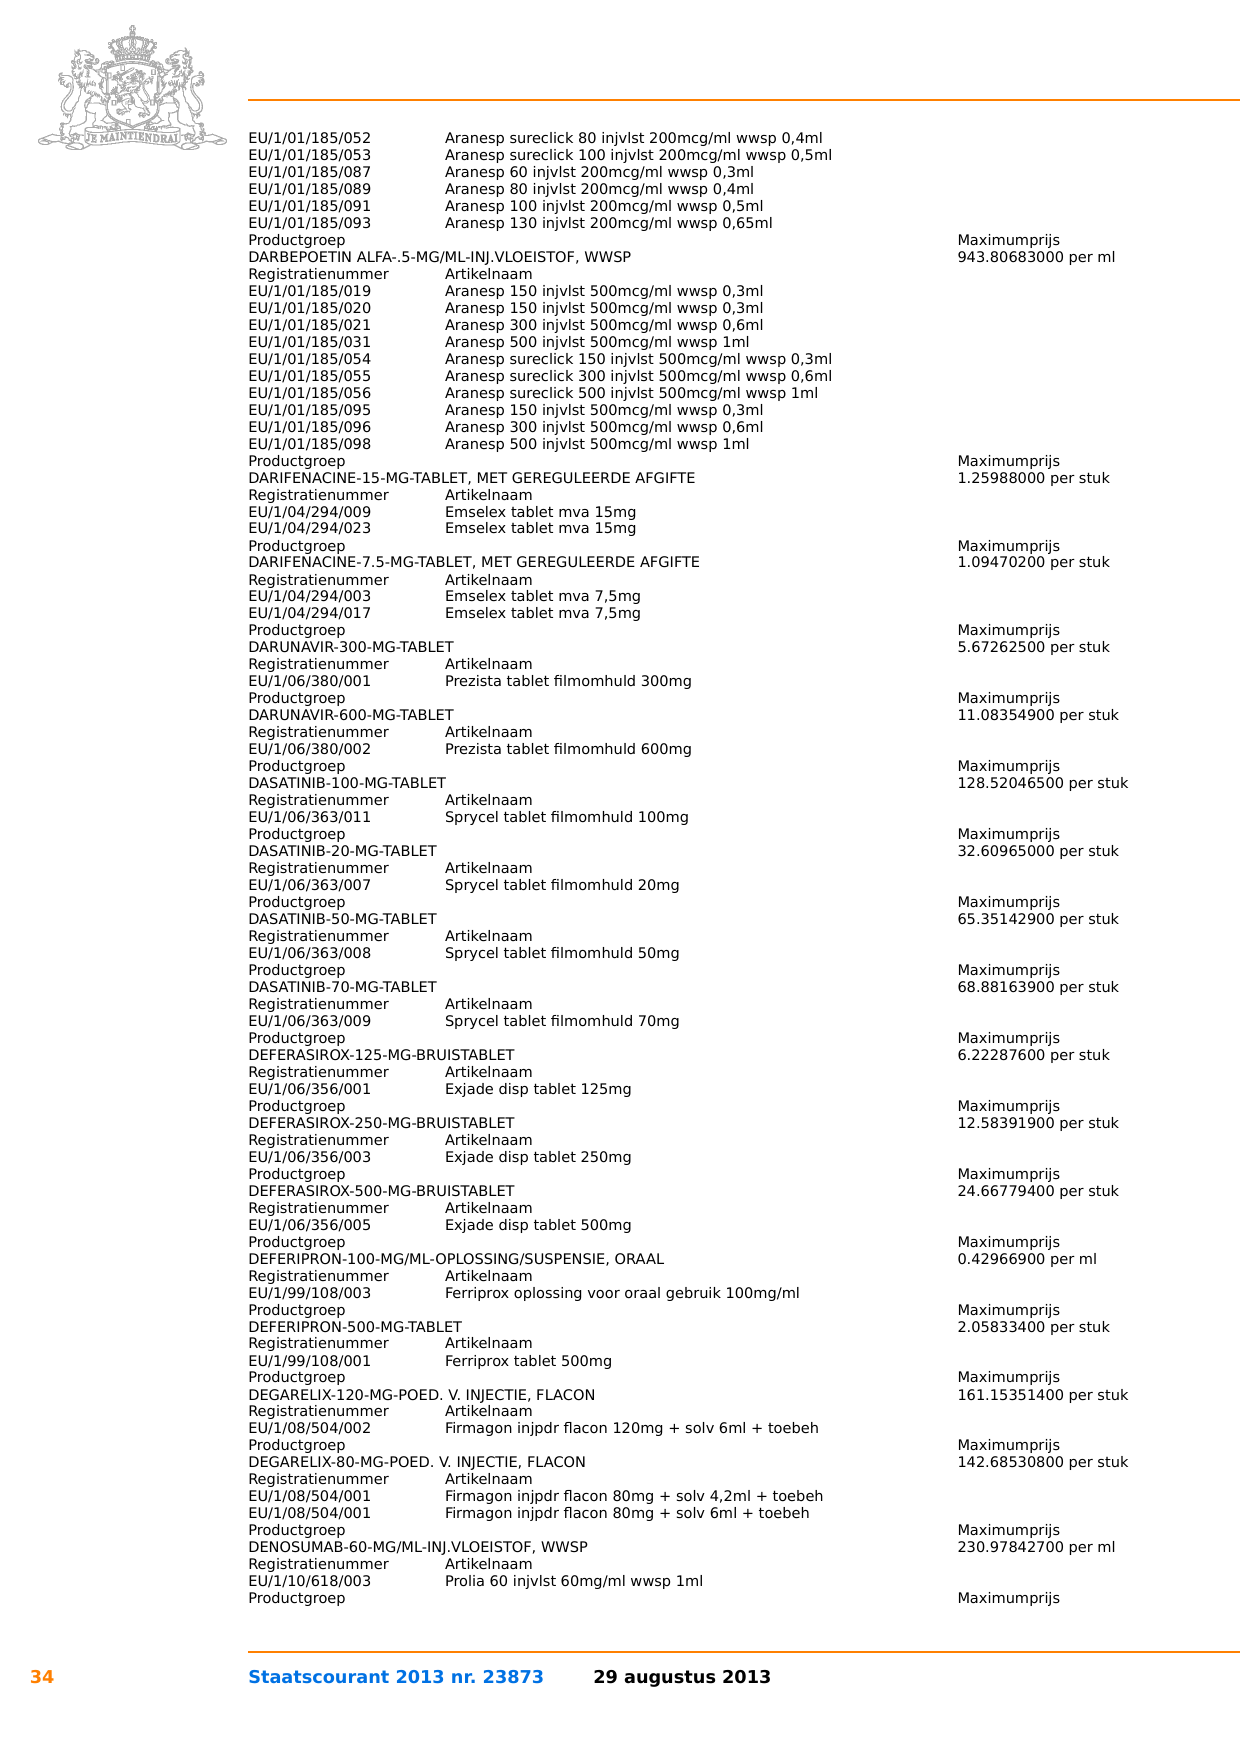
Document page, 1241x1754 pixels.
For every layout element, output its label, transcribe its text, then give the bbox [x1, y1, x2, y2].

table_cell EU/1/01/185/053 [248, 147, 439, 164]
table_cell Artikelnaam [439, 860, 951, 877]
table_cell DASATINIB-20-MG-TABLET [248, 843, 951, 860]
table_cell Registratienummer [248, 792, 439, 809]
table_cell Aranesp sureclick 300 injvlst 500mcg/ml wwsp 0,6ml [439, 368, 951, 384]
table_cell Productgroep [248, 826, 439, 843]
table_cell EU/1/08/504/002 [248, 1420, 439, 1437]
table_cell Prezista tablet filmomhuld 300mg [439, 673, 951, 690]
table_cell [951, 1013, 1163, 1030]
table_cell 5.67262500 per stuk [951, 639, 1163, 656]
table_cell Aranesp sureclick 500 injvlst 500mcg/ml wwsp 1ml [439, 385, 951, 402]
table_cell DARIFENACINE-7.5-MG-TABLET, MET GEREGULEERDE AFGIFTE [248, 554, 951, 571]
table_cell [951, 385, 1163, 402]
table_cell Sprycel tablet filmomhuld 100mg [439, 809, 951, 826]
table_cell [951, 402, 1163, 418]
table_cell [951, 419, 1163, 436]
table_cell Artikelnaam [439, 656, 951, 673]
table_cell [951, 317, 1163, 334]
table_cell [951, 928, 1163, 945]
table_cell EU/1/01/185/031 [248, 334, 439, 351]
table_cell [951, 520, 1163, 537]
table_cell Artikelnaam [439, 724, 951, 741]
table_cell Productgroep [248, 1522, 439, 1539]
table_cell [951, 656, 1163, 673]
table_cell Productgroep [248, 1166, 439, 1183]
table_cell [439, 1301, 951, 1318]
table_cell Aranesp 500 injvlst 500mcg/ml wwsp 1ml [439, 436, 951, 452]
table_cell [951, 945, 1163, 962]
table_cell Productgroep [248, 1301, 439, 1318]
table_cell EU/1/06/363/008 [248, 945, 439, 962]
table_cell [951, 809, 1163, 826]
table_cell 230.97842700 per ml [951, 1539, 1163, 1556]
table_cell Productgroep [248, 1098, 439, 1115]
table_cell [951, 1420, 1163, 1437]
table_cell DENOSUMAB-60-MG/ML-INJ.VLOEISTOF, WWSP [248, 1539, 951, 1556]
table_cell EU/1/01/185/095 [248, 402, 439, 418]
table_cell Productgroep [248, 690, 439, 707]
table_cell Registratienummer [248, 1403, 439, 1420]
table_cell [439, 232, 951, 249]
table_cell [951, 1268, 1163, 1284]
table_cell Exjade disp tablet 125mg [439, 1081, 951, 1098]
table_cell Artikelnaam [439, 1403, 951, 1420]
table_cell Emselex tablet mva 15mg [439, 520, 951, 537]
table_cell [951, 571, 1163, 588]
table_cell EU/1/01/185/019 [248, 283, 439, 300]
table_cell EU/1/06/380/002 [248, 741, 439, 758]
table_cell DEFERASIROX-250-MG-BRUISTABLET [248, 1115, 951, 1132]
table_cell Ferriprox tablet 500mg [439, 1353, 951, 1369]
table_cell Exjade disp tablet 250mg [439, 1149, 951, 1166]
table_cell Maximumprijs [951, 1301, 1163, 1318]
table_cell 0.42966900 per ml [951, 1251, 1163, 1267]
table_cell DEFERIPRON-100-MG/ML-OPLOSSING/SUSPENSIE, ORAAL [248, 1251, 951, 1267]
table_cell [951, 588, 1163, 605]
table_cell Maximumprijs [951, 622, 1163, 639]
table_cell Aranesp 150 injvlst 500mcg/ml wwsp 0,3ml [439, 283, 951, 300]
table_cell [951, 1488, 1163, 1505]
table_cell Maximumprijs [951, 538, 1163, 554]
table_cell Maximumprijs [951, 690, 1163, 707]
table_cell Aranesp 300 injvlst 500mcg/ml wwsp 0,6ml [439, 419, 951, 436]
table_cell [439, 894, 951, 911]
table_cell DARUNAVIR-600-MG-TABLET [248, 707, 951, 724]
table_cell [951, 198, 1163, 215]
table_cell EU/1/99/108/003 [248, 1285, 439, 1301]
table_cell 1.09470200 per stuk [951, 554, 1163, 571]
table_cell Maximumprijs [951, 1369, 1163, 1386]
table_cell EU/1/06/363/009 [248, 1013, 439, 1030]
table_cell Registratienummer [248, 1064, 439, 1081]
table_cell EU/1/10/618/003 [248, 1573, 439, 1590]
table_cell [951, 1200, 1163, 1217]
table_cell Registratienummer [248, 1335, 439, 1352]
table_cell EU/1/01/185/054 [248, 351, 439, 368]
table_cell DARUNAVIR-300-MG-TABLET [248, 639, 951, 656]
table_cell Maximumprijs [951, 1098, 1163, 1115]
table_cell Artikelnaam [439, 571, 951, 588]
table_cell EU/1/01/185/055 [248, 368, 439, 384]
table_cell Maximumprijs [951, 758, 1163, 775]
table_cell [951, 741, 1163, 758]
table_cell [951, 1285, 1163, 1301]
table_cell [951, 130, 1163, 147]
table_cell [951, 164, 1163, 181]
table_cell EU/1/06/380/001 [248, 673, 439, 690]
table_cell 32.60965000 per stuk [951, 843, 1163, 860]
table_cell 11.08354900 per stuk [951, 707, 1163, 724]
table_cell Artikelnaam [439, 928, 951, 945]
table_cell Maximumprijs [951, 1030, 1163, 1047]
table_cell DASATINIB-70-MG-TABLET [248, 979, 951, 996]
table_cell [951, 605, 1163, 622]
table_cell Productgroep [248, 758, 439, 775]
table_cell Maximumprijs [951, 962, 1163, 979]
table_cell Registratienummer [248, 928, 439, 945]
table_cell [951, 792, 1163, 809]
table_cell EU/1/01/185/091 [248, 198, 439, 215]
table_cell EU/1/01/185/093 [248, 215, 439, 232]
table_cell Maximumprijs [951, 453, 1163, 469]
table_cell [951, 1471, 1163, 1488]
table_cell 142.68530800 per stuk [951, 1454, 1163, 1471]
table_cell Prolia 60 injvlst 60mg/ml wwsp 1ml [439, 1573, 951, 1590]
table_cell [439, 1166, 951, 1183]
table_cell [439, 538, 951, 554]
table_cell Firmagon injpdr flacon 120mg + solv 6ml + toebeh [439, 1420, 951, 1437]
table_cell [439, 1234, 951, 1251]
table_cell Productgroep [248, 962, 439, 979]
table_cell EU/1/01/185/096 [248, 419, 439, 436]
table_cell [439, 826, 951, 843]
table_cell Maximumprijs [951, 232, 1163, 249]
table_cell Productgroep [248, 1369, 439, 1386]
table_cell Sprycel tablet filmomhuld 70mg [439, 1013, 951, 1030]
table_cell Maximumprijs [951, 1437, 1163, 1454]
table_cell EU/1/08/504/001 [248, 1505, 439, 1522]
table_cell [951, 266, 1163, 283]
table_cell Prezista tablet filmomhuld 600mg [439, 741, 951, 758]
table_cell Maximumprijs [951, 894, 1163, 911]
table_cell [951, 368, 1163, 384]
table_cell DEGARELIX-120-MG-POED. V. INJECTIE, FLACON [248, 1386, 951, 1403]
table_cell 12.58391900 per stuk [951, 1115, 1163, 1132]
table_cell [951, 877, 1163, 894]
table_cell Aranesp 300 injvlst 500mcg/ml wwsp 0,6ml [439, 317, 951, 334]
table_cell Maximumprijs [951, 1234, 1163, 1251]
table_cell EU/1/06/363/011 [248, 809, 439, 826]
table_cell EU/1/04/294/009 [248, 504, 439, 520]
table_cell Registratienummer [248, 860, 439, 877]
table_cell Maximumprijs [951, 1590, 1163, 1607]
table_cell [439, 962, 951, 979]
table_cell Exjade disp tablet 500mg [439, 1217, 951, 1233]
table_cell Productgroep [248, 1437, 439, 1454]
table_cell EU/1/01/185/056 [248, 385, 439, 402]
table_cell EU/1/01/185/052 [248, 130, 439, 147]
table_cell Aranesp sureclick 80 injvlst 200mcg/ml wwsp 0,4ml [439, 130, 951, 147]
table_cell EU/1/06/356/001 [248, 1081, 439, 1098]
table_cell Registratienummer [248, 1200, 439, 1217]
table_cell DARBEPOETIN ALFA-.5-MG/ML-INJ.VLOEISTOF, WWSP [248, 249, 951, 266]
table_cell [951, 1573, 1163, 1590]
table_cell Artikelnaam [439, 792, 951, 809]
table_cell [951, 1149, 1163, 1166]
table_cell DASATINIB-100-MG-TABLET [248, 775, 951, 792]
table_cell Aranesp sureclick 150 injvlst 500mcg/ml wwsp 0,3ml [439, 351, 951, 368]
table_cell Artikelnaam [439, 266, 951, 283]
table_cell [951, 1217, 1163, 1233]
table_cell EU/1/06/356/005 [248, 1217, 439, 1233]
table_cell [951, 300, 1163, 317]
table_cell Registratienummer [248, 486, 439, 503]
table_cell [439, 622, 951, 639]
table_cell [951, 215, 1163, 232]
table_cell Registratienummer [248, 996, 439, 1013]
table_cell EU/1/06/356/003 [248, 1149, 439, 1166]
table_cell EU/1/01/185/089 [248, 181, 439, 198]
table_cell Artikelnaam [439, 1064, 951, 1081]
table_cell Sprycel tablet filmomhuld 20mg [439, 877, 951, 894]
table_cell [951, 504, 1163, 520]
table_cell Artikelnaam [439, 1132, 951, 1149]
table_cell Firmagon injpdr flacon 80mg + solv 6ml + toebeh [439, 1505, 951, 1522]
table_cell Artikelnaam [439, 1471, 951, 1488]
table_cell [439, 1437, 951, 1454]
table_cell [951, 351, 1163, 368]
table_cell DEFERIPRON-500-MG-TABLET [248, 1319, 951, 1335]
table_cell EU/1/04/294/003 [248, 588, 439, 605]
table_cell 2.05833400 per stuk [951, 1319, 1163, 1335]
table_cell [951, 283, 1163, 300]
table_cell [951, 1353, 1163, 1369]
table_cell Maximumprijs [951, 1522, 1163, 1539]
table_cell [951, 486, 1163, 503]
table_cell Artikelnaam [439, 1200, 951, 1217]
picture [38, 25, 227, 150]
table_cell [951, 673, 1163, 690]
table_cell [951, 1556, 1163, 1573]
table_cell Aranesp 130 injvlst 200mcg/ml wwsp 0,65ml [439, 215, 951, 232]
table_cell DEGARELIX-80-MG-POED. V. INJECTIE, FLACON [248, 1454, 951, 1471]
table_cell EU/1/99/108/001 [248, 1353, 439, 1369]
table_cell [951, 1081, 1163, 1098]
table_cell Productgroep [248, 894, 439, 911]
table_cell Artikelnaam [439, 996, 951, 1013]
table_cell [951, 436, 1163, 452]
table_cell Maximumprijs [951, 826, 1163, 843]
table_cell [439, 1030, 951, 1047]
table_cell [951, 1335, 1163, 1352]
table_cell Aranesp 150 injvlst 500mcg/ml wwsp 0,3ml [439, 300, 951, 317]
table_cell Artikelnaam [439, 1268, 951, 1284]
table_cell 65.35142900 per stuk [951, 911, 1163, 928]
table_cell Productgroep [248, 538, 439, 554]
table_cell EU/1/04/294/023 [248, 520, 439, 537]
table_cell [439, 1098, 951, 1115]
table_cell [439, 758, 951, 775]
table_cell Productgroep [248, 232, 439, 249]
table_cell Artikelnaam [439, 1556, 951, 1573]
table_cell Productgroep [248, 1590, 439, 1607]
table_cell Firmagon injpdr flacon 80mg + solv 4,2ml + toebeh [439, 1488, 951, 1505]
table_cell 6.22287600 per stuk [951, 1047, 1163, 1064]
table_cell Aranesp 80 injvlst 200mcg/ml wwsp 0,4ml [439, 181, 951, 198]
table_cell Aranesp 150 injvlst 500mcg/ml wwsp 0,3ml [439, 402, 951, 418]
table_cell EU/1/04/294/017 [248, 605, 439, 622]
table_cell DEFERASIROX-125-MG-BRUISTABLET [248, 1047, 951, 1064]
table_cell [951, 1132, 1163, 1149]
table_cell Sprycel tablet filmomhuld 50mg [439, 945, 951, 962]
table_cell 24.66779400 per stuk [951, 1183, 1163, 1199]
table_cell EU/1/01/185/021 [248, 317, 439, 334]
table_cell 68.88163900 per stuk [951, 979, 1163, 996]
table_cell Registratienummer [248, 1132, 439, 1149]
table_cell DEFERASIROX-500-MG-BRUISTABLET [248, 1183, 951, 1199]
table_cell Aranesp 500 injvlst 500mcg/ml wwsp 1ml [439, 334, 951, 351]
table_cell [439, 1590, 951, 1607]
table_cell Aranesp sureclick 100 injvlst 200mcg/ml wwsp 0,5ml [439, 147, 951, 164]
table_cell [951, 1403, 1163, 1420]
table_cell EU/1/01/185/087 [248, 164, 439, 181]
table_cell 1.25988000 per stuk [951, 470, 1163, 486]
table_cell Aranesp 60 injvlst 200mcg/ml wwsp 0,3ml [439, 164, 951, 181]
table_cell DASATINIB-50-MG-TABLET [248, 911, 951, 928]
table_cell Emselex tablet mva 15mg [439, 504, 951, 520]
table_cell Aranesp 100 injvlst 200mcg/ml wwsp 0,5ml [439, 198, 951, 215]
table_cell [951, 996, 1163, 1013]
table_cell [951, 181, 1163, 198]
table_cell [951, 147, 1163, 164]
table_cell Productgroep [248, 1030, 439, 1047]
table_cell 128.52046500 per stuk [951, 775, 1163, 792]
table_cell [439, 453, 951, 469]
table_cell Productgroep [248, 453, 439, 469]
table_cell [951, 1064, 1163, 1081]
table_cell EU/1/06/363/007 [248, 877, 439, 894]
table_cell [951, 334, 1163, 351]
table_cell Registratienummer [248, 266, 439, 283]
table_cell Productgroep [248, 622, 439, 639]
table_cell EU/1/01/185/098 [248, 436, 439, 452]
table_cell Ferriprox oplossing voor oraal gebruik 100mg/ml [439, 1285, 951, 1301]
table_cell Maximumprijs [951, 1166, 1163, 1183]
table_cell [439, 690, 951, 707]
table_cell EU/1/08/504/001 [248, 1488, 439, 1505]
table_cell Emselex tablet mva 7,5mg [439, 588, 951, 605]
table_cell DARIFENACINE-15-MG-TABLET, MET GEREGULEERDE AFGIFTE [248, 470, 951, 486]
table_cell Registratienummer [248, 1556, 439, 1573]
table_cell [951, 724, 1163, 741]
table_cell Productgroep [248, 1234, 439, 1251]
table_cell Artikelnaam [439, 486, 951, 503]
table_cell [439, 1369, 951, 1386]
table_cell Registratienummer [248, 724, 439, 741]
table_cell [439, 1522, 951, 1539]
table_cell [951, 860, 1163, 877]
table_cell Registratienummer [248, 571, 439, 588]
table_cell [951, 1505, 1163, 1522]
table_cell EU/1/01/185/020 [248, 300, 439, 317]
table_cell Registratienummer [248, 1471, 439, 1488]
table_cell 161.15351400 per stuk [951, 1386, 1163, 1403]
table_cell Artikelnaam [439, 1335, 951, 1352]
table_cell Emselex tablet mva 7,5mg [439, 605, 951, 622]
table_cell Registratienummer [248, 1268, 439, 1284]
table_cell 943.80683000 per ml [951, 249, 1163, 266]
table_cell Registratienummer [248, 656, 439, 673]
